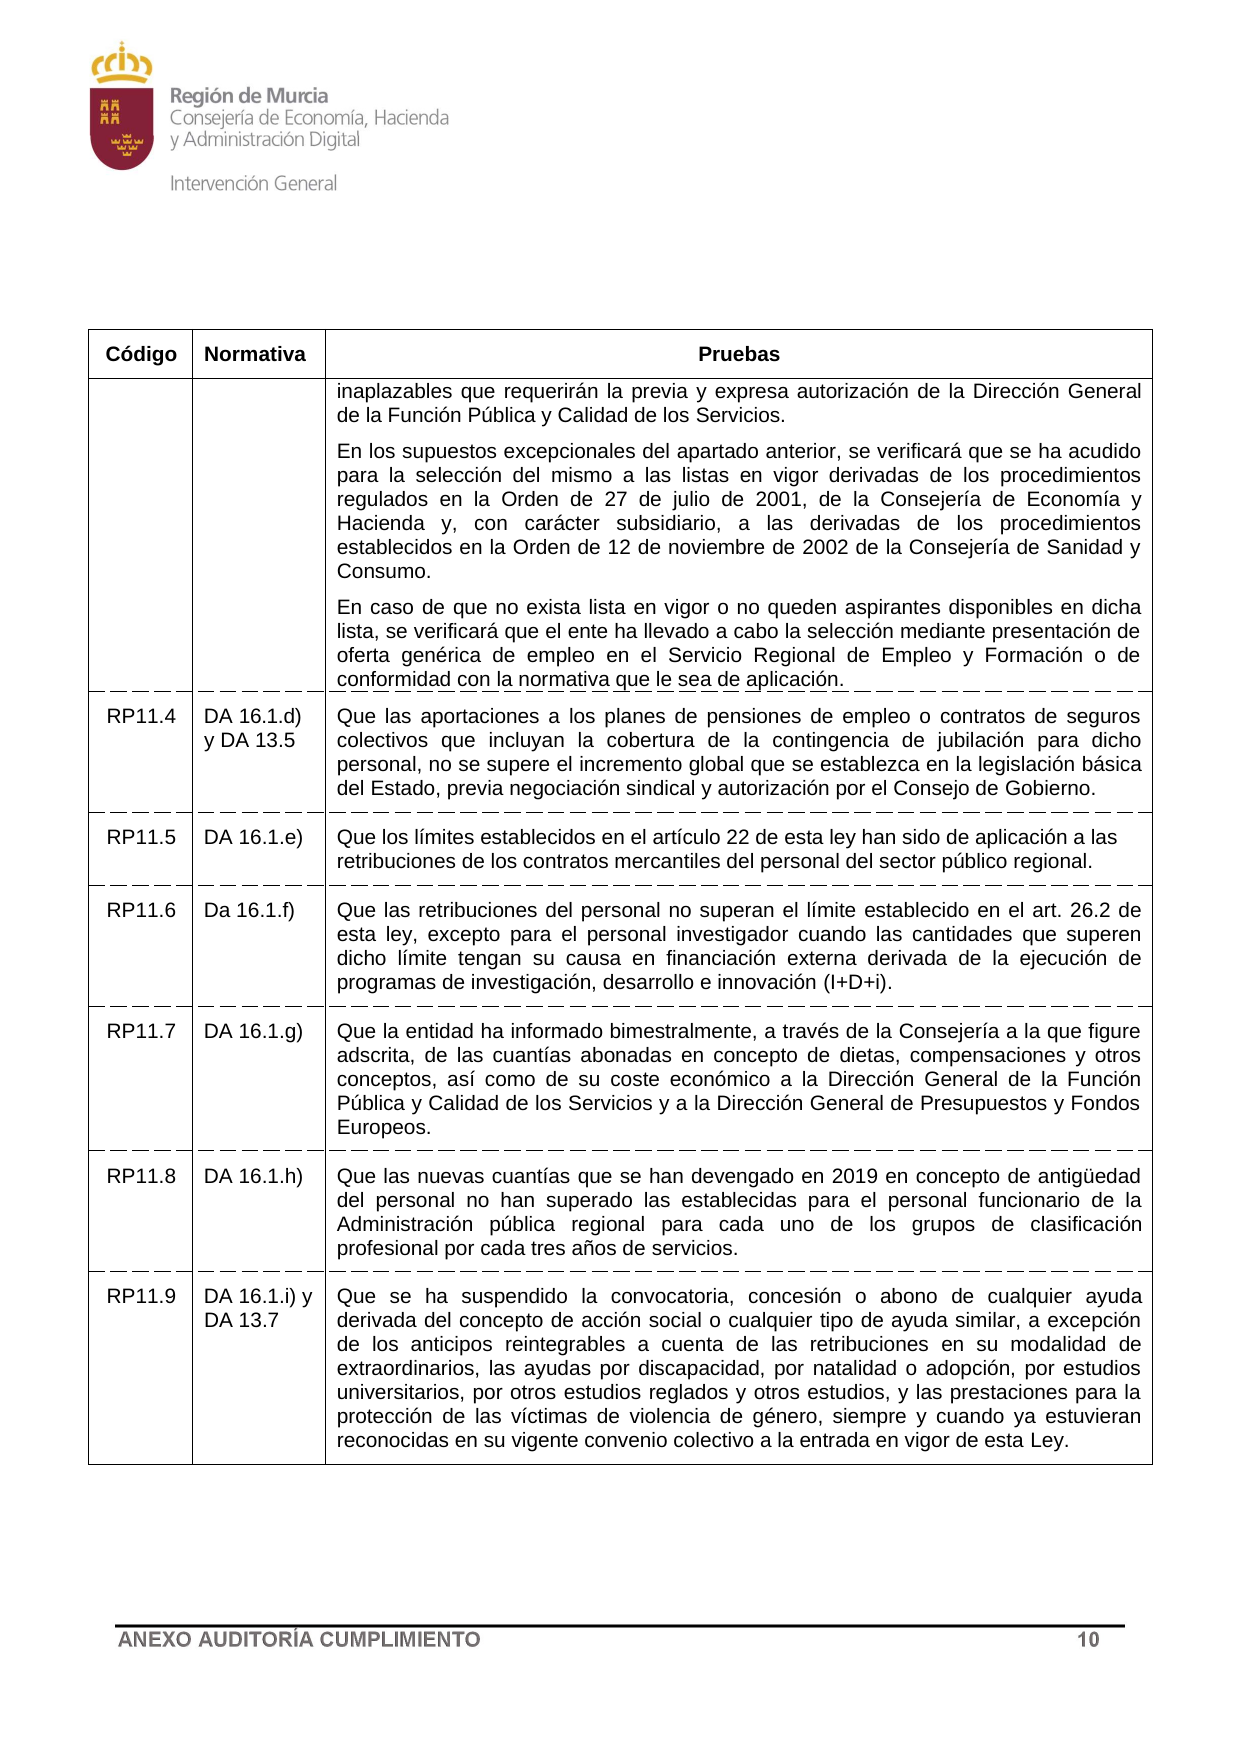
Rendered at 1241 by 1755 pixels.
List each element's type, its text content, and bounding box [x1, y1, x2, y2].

table_cell RP11.7 [89, 1006, 192, 1150]
table_header Normativa [193, 330, 325, 378]
table_cell inaplazables que requerirán la previa y expresa autorización de la Dirección General de la Función Pública y Calidad de los Servicios. En los supuestos excepcionales del apartado anterior, se verificará que se ha acudido para la selección del mismo a las listas en vigor derivadas de los procedimientos regulados en la Orden de 27 de julio de 2001, de la Consejería de Economía y Hacienda y, con carácter subsidiario, a las derivadas de los procedimientos establecidos en la Orden de 12 de noviembre de 2002 de la Consejería de Sanidad y Consumo. En caso de que no exista lista en vigor o no queden aspirantes disponibles en dicha lista, se verificará que el ente ha llevado a cabo la selección mediante presentación de oferta genérica de empleo en el Servicio Regional de Empleo y Formación o de conformidad con la normativa que le sea de aplicación. [326, 379, 1152, 691]
table_cell DA 16.1.d) y DA 13.5 [193, 691, 325, 812]
table_header Código [89, 330, 192, 378]
table_cell Que las aportaciones a los planes de pensiones de empleo o contratos de seguros colectivos que incluyan la cobertura de la contingencia de jubilación para dicho personal, no se supere el incremento global que se establezca en la legislación básica del Estado, previa negociación sindical y autorización por el Consejo de Gobierno. [326, 691, 1152, 812]
table_cell DA 16.1.i) y DA 13.7 [193, 1271, 325, 1464]
table_cell Que los límites establecidos en el artículo 22 de esta ley han sido de aplicación a las retribuciones de los contratos mercantiles del personal del sector público regional. [326, 812, 1152, 884]
table_cell DA 16.1.e) [193, 812, 325, 884]
table_cell Que las retribuciones del personal no superan el límite establecido en el art. 26.2 de esta ley, excepto para el personal investigador cuando las cantidades que superen dicho límite tengan su causa en financiación externa derivada de la ejecución de programas de investigación, desarrollo e innovación (I+D+i). [326, 885, 1152, 1006]
table_cell RP11.5 [89, 812, 192, 884]
table_cell [89, 379, 192, 691]
table_cell DA 16.1.g) [193, 1006, 325, 1150]
table_cell DA 16.1.h) [193, 1150, 325, 1271]
table_cell Da 16.1.f) [193, 885, 325, 1006]
table_cell RP11.6 [89, 885, 192, 1006]
table_cell RP11.9 [89, 1271, 192, 1464]
table_cell RP11.4 [89, 691, 192, 812]
table_cell RP11.8 [89, 1150, 192, 1271]
table_cell Que la entidad ha informado bimestralmente, a través de la Consejería a la que figure adscrita, de las cuantías abonadas en concepto de dietas, compensaciones y otros conceptos, así como de su coste económico a la Dirección General de la Función Pública y Calidad de los Servicios y a la Dirección General de Presupuestos y Fondos Europeos. [326, 1006, 1152, 1150]
table_cell Que las nuevas cuantías que se han devengado en 2019 en concepto de antigüedad del personal no han superado las establecidas para el personal funcionario de la Administración pública regional para cada uno de los grupos de clasificación profesional por cada tres años de servicios. [326, 1150, 1152, 1271]
table_header Pruebas [326, 330, 1152, 378]
table_cell [193, 379, 325, 691]
table_cell Que se ha suspendido la convocatoria, concesión o abono de cualquier ayuda derivada del concepto de acción social o cualquier tipo de ayuda similar, a excepción de los anticipos reintegrables a cuenta de las retribuciones en su modalidad de extraordinarios, las ayudas por discapacidad, por natalidad o adopción, por estudios universitarios, por otros estudios reglados y otros estudios, y las prestaciones para la protección de las víctimas de violencia de género, siempre y cuando ya estuvieran reconocidas en su vigente convenio colectivo a la entrada en vigor de esta Ley. [326, 1271, 1152, 1464]
